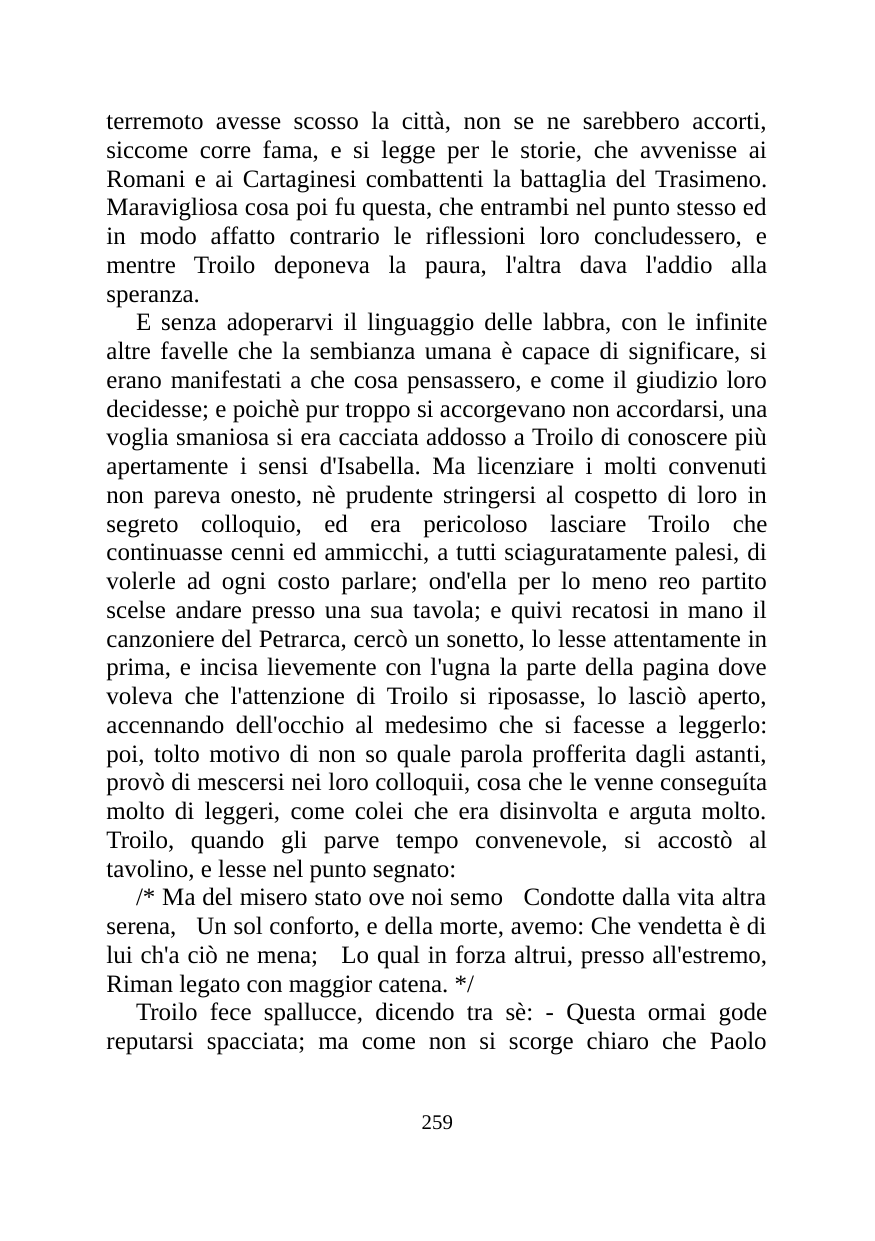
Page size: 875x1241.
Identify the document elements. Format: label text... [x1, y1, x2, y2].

text terremoto avesse scosso la città, non se ne sarebbero accorti, siccome corre fama, e si legge per le storie, che avvenisse ai Romani e ai Cartaginesi combattenti la battaglia del Trasimeno. Maravigliosa cosa poi fu questa, che entrambi nel punto stesso ed in modo affatto contrario le riflessioni loro concludessero, e mentre Troilo deponeva la paura, l'altra dava l'addio alla speranza. [106, 106, 768, 307]
text E senza adoperarvi il linguaggio delle labbra, con le infinite altre favelle che la sembianza umana è capace di significare, si erano manifestati a che cosa pensassero, e come il giudizio loro decidesse; e poichè pur troppo si accorgevano non accordarsi, una voglia smaniosa si era cacciata addosso a Troilo di conoscere più apertamente i sensi d'Isabella. Ma licenziare i molti convenuti non pareva onesto, nè prudente stringersi al cospetto di loro in segreto colloquio, ed era pericoloso lasciare Troilo che continuasse cenni ed ammicchi, a tutti sciaguratamente palesi, di volerle ad ogni costo parlare; ond'ella per lo meno reo partito scelse andare presso una sua tavola; e quivi recatosi in mano il canzoniere del Petrarca, cercò un sonetto, lo lesse attentamente in prima, e incisa lievemente con l'ugna la parte della pagina dove voleva che l'attenzione di Troilo si riposasse, lo lasciò aperto, accennando dell'occhio al medesimo che si facesse a leggerlo: poi, tolto motivo di non so quale parola profferita dagli astanti, provò di mescersi nei loro colloquii, cosa che le venne conseguíta molto di leggeri, come colei che era disinvolta e arguta molto. Troilo, quando gli parve tempo convenevole, si accostò al tavolino, e lesse nel punto segnato: [106, 307, 768, 882]
text Troilo fece spallucce, dicendo tra sè: - Questa ormai gode reputarsi spacciata; ma come non si scorge chiaro che Paolo [106, 997, 768, 1055]
text /* Ma del misero stato ove noi semo Condotte dalla vita altra serena, Un sol conforto, e della morte, avemo: Che vendetta è di lui ch'a ciò ne mena; Lo qual in forza altrui, presso all'estremo, Riman legato con maggior catena. */ [106, 882, 768, 997]
